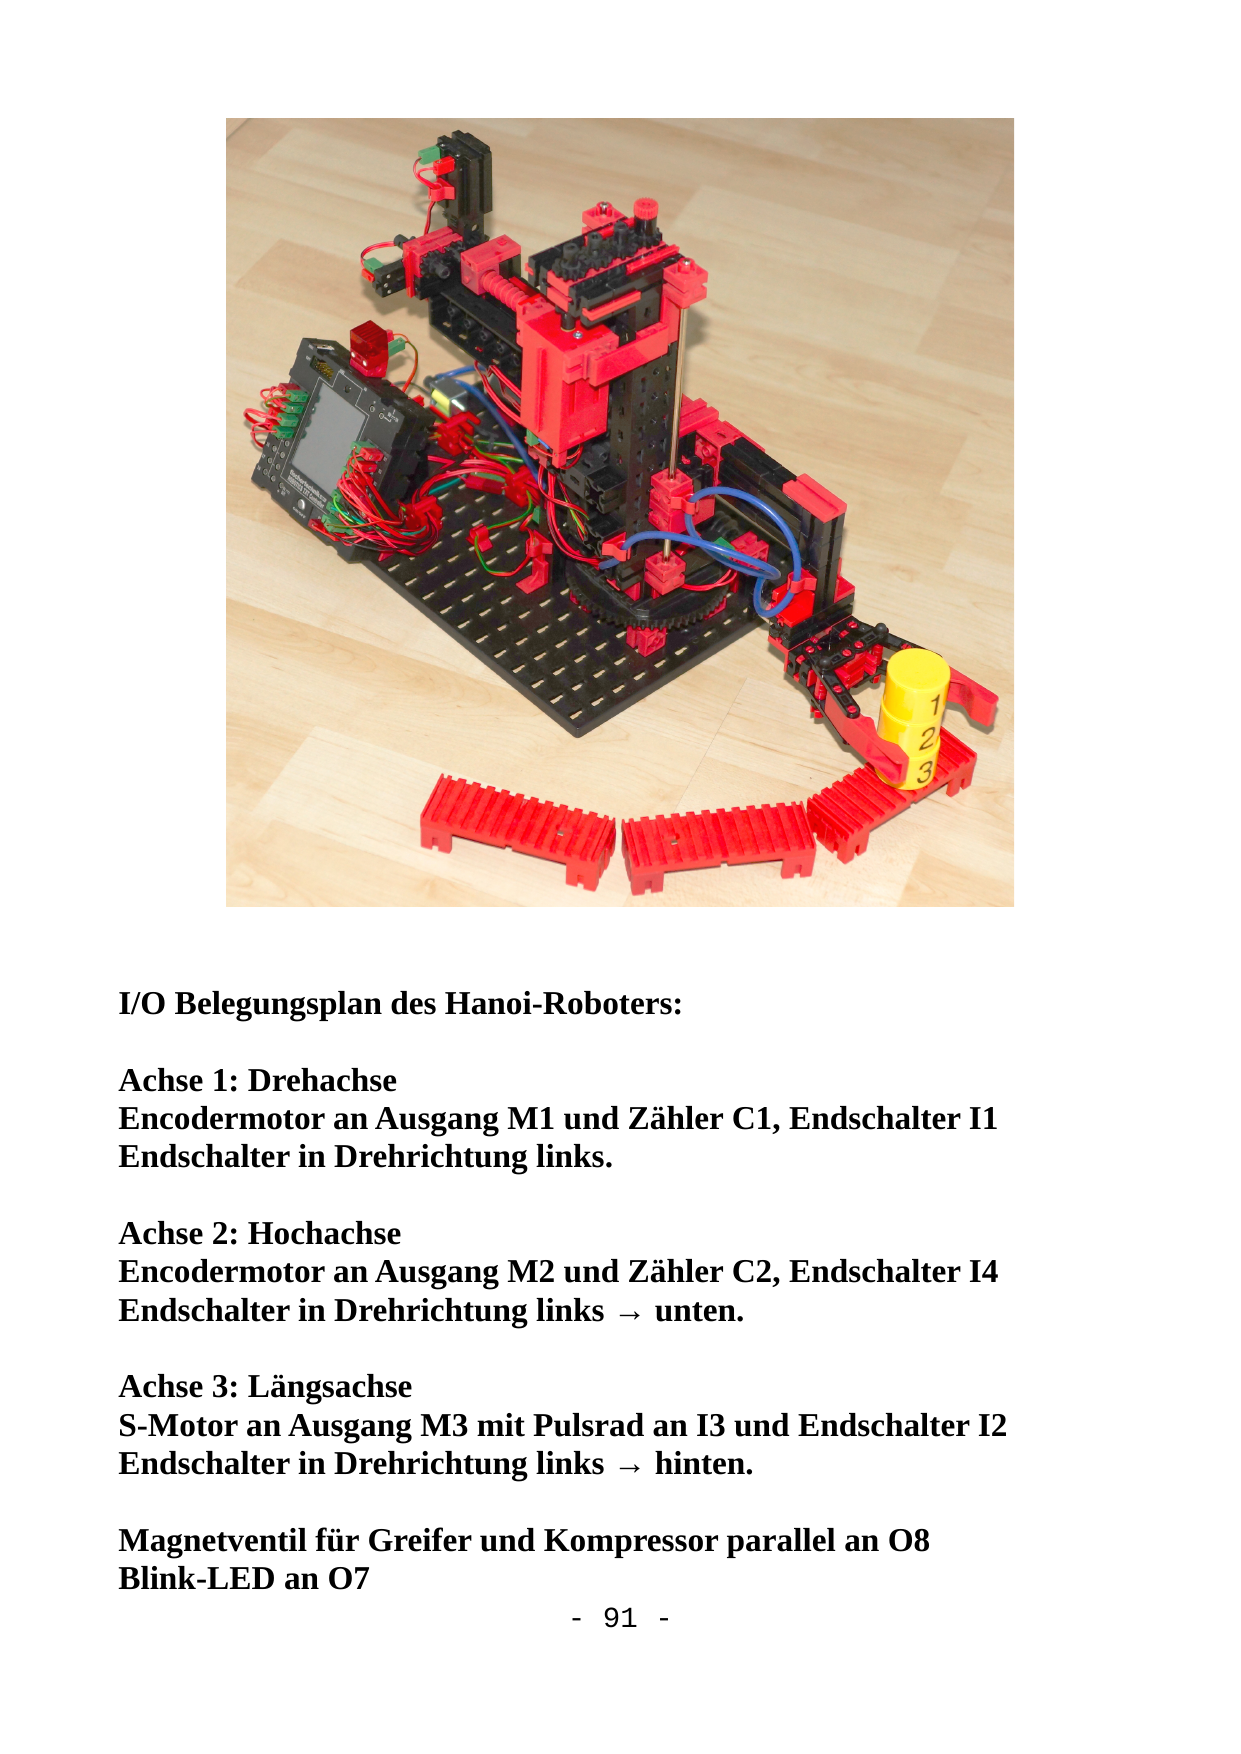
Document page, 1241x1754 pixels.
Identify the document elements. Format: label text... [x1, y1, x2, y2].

picture [226, 118, 1015, 907]
text I/O Belegungsplan des Hanoi-Roboters: [118, 983, 1122, 1022]
text Endschalter in Drehrichtung links → hinten. [118, 1443, 1122, 1482]
text S-Motor an Ausgang M3 mit Pulsrad an I3 und Endschalter I2 [118, 1405, 1122, 1443]
text Achse 2: Hochachse [118, 1213, 1122, 1252]
text Endschalter in Drehrichtung links. [118, 1137, 1122, 1175]
text Blink-LED an O7 [118, 1558, 1122, 1597]
text Encodermotor an Ausgang M1 und Zähler C1, Endschalter I1 [118, 1098, 1122, 1137]
text Achse 3: Längsachse [118, 1367, 1122, 1405]
text Encodermotor an Ausgang M2 und Zähler C2, Endschalter I4 [118, 1252, 1122, 1290]
text Magnetventil für Greifer und Kompressor parallel an O8 [118, 1520, 1122, 1558]
text Endschalter in Drehrichtung links → unten. [118, 1290, 1122, 1328]
text Achse 1: Drehachse [118, 1060, 1122, 1098]
